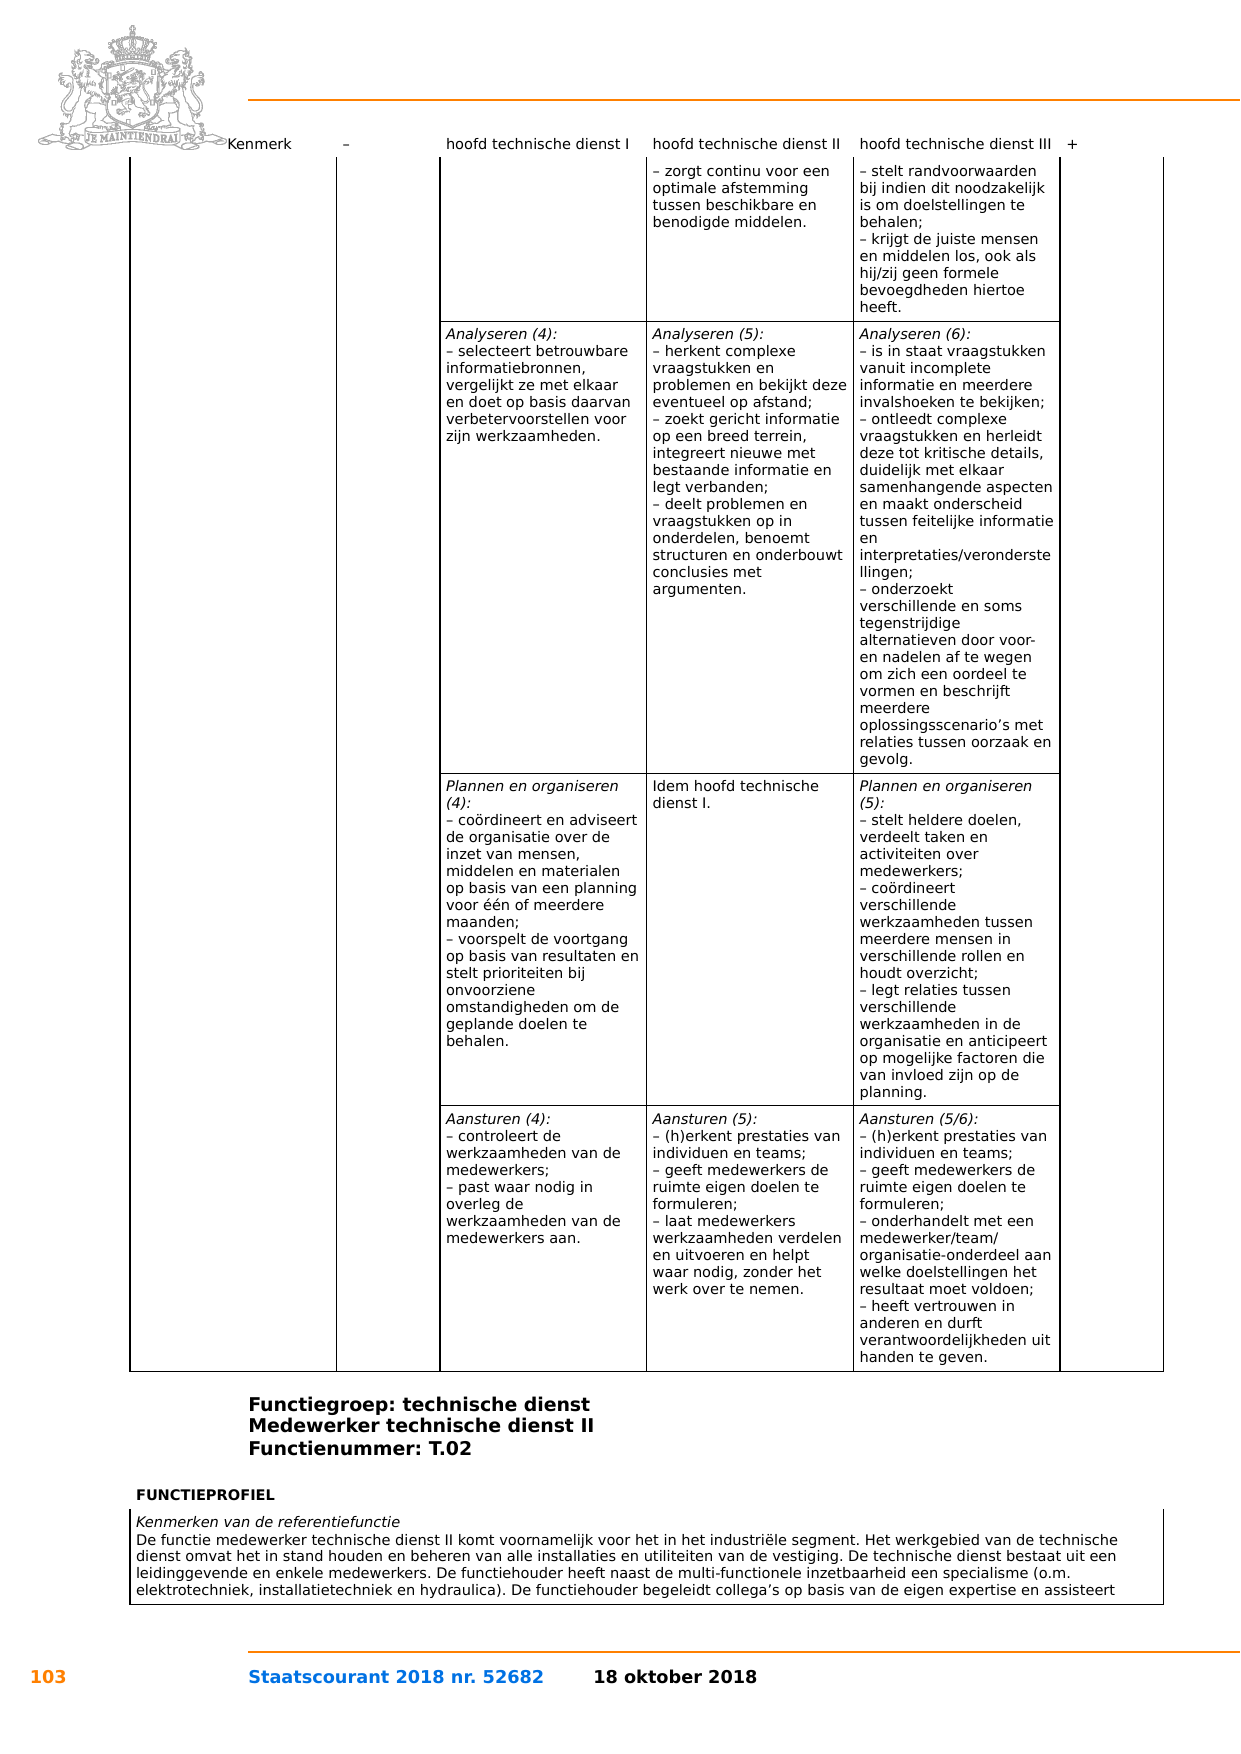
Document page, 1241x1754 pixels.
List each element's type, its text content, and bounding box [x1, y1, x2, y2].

table_cell Kenmerken van de referentiefunctie De functie medewerker technische dienst II komt voornamelijk voor het in het industriële segment. Het werkgebied van de technische dienst omvat het in stand houden en beheren van alle installaties en utiliteiten van de vestiging. De technische dienst bestaat uit een leidinggevende en enkele medewerkers. De functiehouder heeft naast de multi-functionele inzetbaarheid een specialisme (o.m. elektrotechniek, installatietechniek en hydraulica). De functiehouder begeleidt collega’s op basis van de eigen expertise en assisteert [131, 1510, 1163, 1604]
table_cell Plannen en organiseren (5): – stelt heldere doelen, verdeelt taken en activiteiten over medewerkers; – coördineert verschillende werkzaamheden tussen meerdere mensen in verschillende rollen en houdt overzicht; – legt relaties tussen verschillende werkzaamheden in de organisatie en anticipeert op mogelijke factoren die van invloed zijn op de planning. [854, 774, 1059, 1105]
text Functienummer: T.02 [248, 1437, 1163, 1459]
text Medewerker technische dienst II [248, 1415, 1163, 1437]
table_cell Analyseren (6): – is in staat vraagstukken vanuit incomplete informatie en meerdere invalshoeken te bekijken; – ontleedt complexe vraagstukken en herleidt deze tot kritische details, duidelijk met elkaar samenhangende aspecten en maakt onderscheid tussen feitelijke informatie en interpretaties/veronderstellingen; – onderzoekt verschillende en soms tegenstrijdige alternatieven door voor- en nadelen af te wegen om zich een oordeel te vormen en beschrijft meerdere oplossingsscenario’s met relaties tussen oorzaak en gevolg. [854, 322, 1059, 772]
table_header hoofd technische dienst III [854, 131, 1059, 157]
picture [38, 25, 227, 150]
table_cell Analyseren (4): – selecteert betrouwbare informatiebronnen, vergelijkt ze met elkaar en doet op basis daarvan verbetervoorstellen voor zijn werkzaamheden. [441, 322, 646, 772]
table_cell – zorgt continu voor een optimale afstemming tussen beschikbare en benodigde middelen. [647, 158, 853, 321]
table_header hoofd technische dienst II [647, 131, 853, 157]
table_header – [337, 131, 439, 157]
table_cell – stelt randvoorwaarden bij indien dit noodzakelijk is om doelstellingen te behalen; – krijgt de juiste mensen en middelen los, ook als hij/zij geen formele bevoegdheden hiertoe heeft. [854, 158, 1059, 321]
table_cell [131, 158, 336, 1371]
table_header FUNCTIEPROFIEL [131, 1482, 1163, 1509]
table_cell Aansturen (4): – controleert de werkzaamheden van de medewerkers; – past waar nodig in overleg de werkzaamheden van de medewerkers aan. [441, 1106, 646, 1371]
table_cell Analyseren (5): – herkent complexe vraagstukken en problemen en bekijkt deze eventueel op afstand; – zoekt gericht informatie op een breed terrein, integreert nieuwe met bestaande informatie en legt verbanden; – deelt problemen en vraagstukken op in onderdelen, benoemt structuren en onderbouwt conclusies met argumenten. [647, 322, 853, 772]
table_cell Idem hoofd technische dienst I. [647, 774, 853, 1105]
table_header + [1061, 131, 1163, 157]
table_header hoofd technische dienst I [441, 131, 646, 157]
table_cell [1061, 158, 1163, 1371]
table_cell Plannen en organiseren (4): – coördineert en adviseert de organisatie over de inzet van mensen, middelen en materialen op basis van een planning voor één of meerdere maanden; – voorspelt de voortgang op basis van resultaten en stelt prioriteiten bij onvoorziene omstandigheden om de geplande doelen te behalen. [441, 774, 646, 1105]
table_cell Aansturen (5/6): – (h)erkent prestaties van individuen en teams; – geeft medewerkers de ruimte eigen doelen te formuleren; – onderhandelt met een medewerker/team/ organisatie-onderdeel aan welke doelstellingen het resultaat moet voldoen; – heeft vertrouwen in anderen en durft verantwoordelijkheden uit handen te geven. [854, 1106, 1059, 1371]
text Functiegroep: technische dienst [248, 1393, 1163, 1415]
table_cell [441, 158, 646, 321]
table_header Kenmerk [131, 131, 336, 157]
table_cell Aansturen (5): – (h)erkent prestaties van individuen en teams; – geeft medewerkers de ruimte eigen doelen te formuleren; – laat medewerkers werkzaamheden verdelen en uitvoeren en helpt waar nodig, zonder het werk over te nemen. [647, 1106, 853, 1371]
table_cell [337, 158, 439, 1371]
